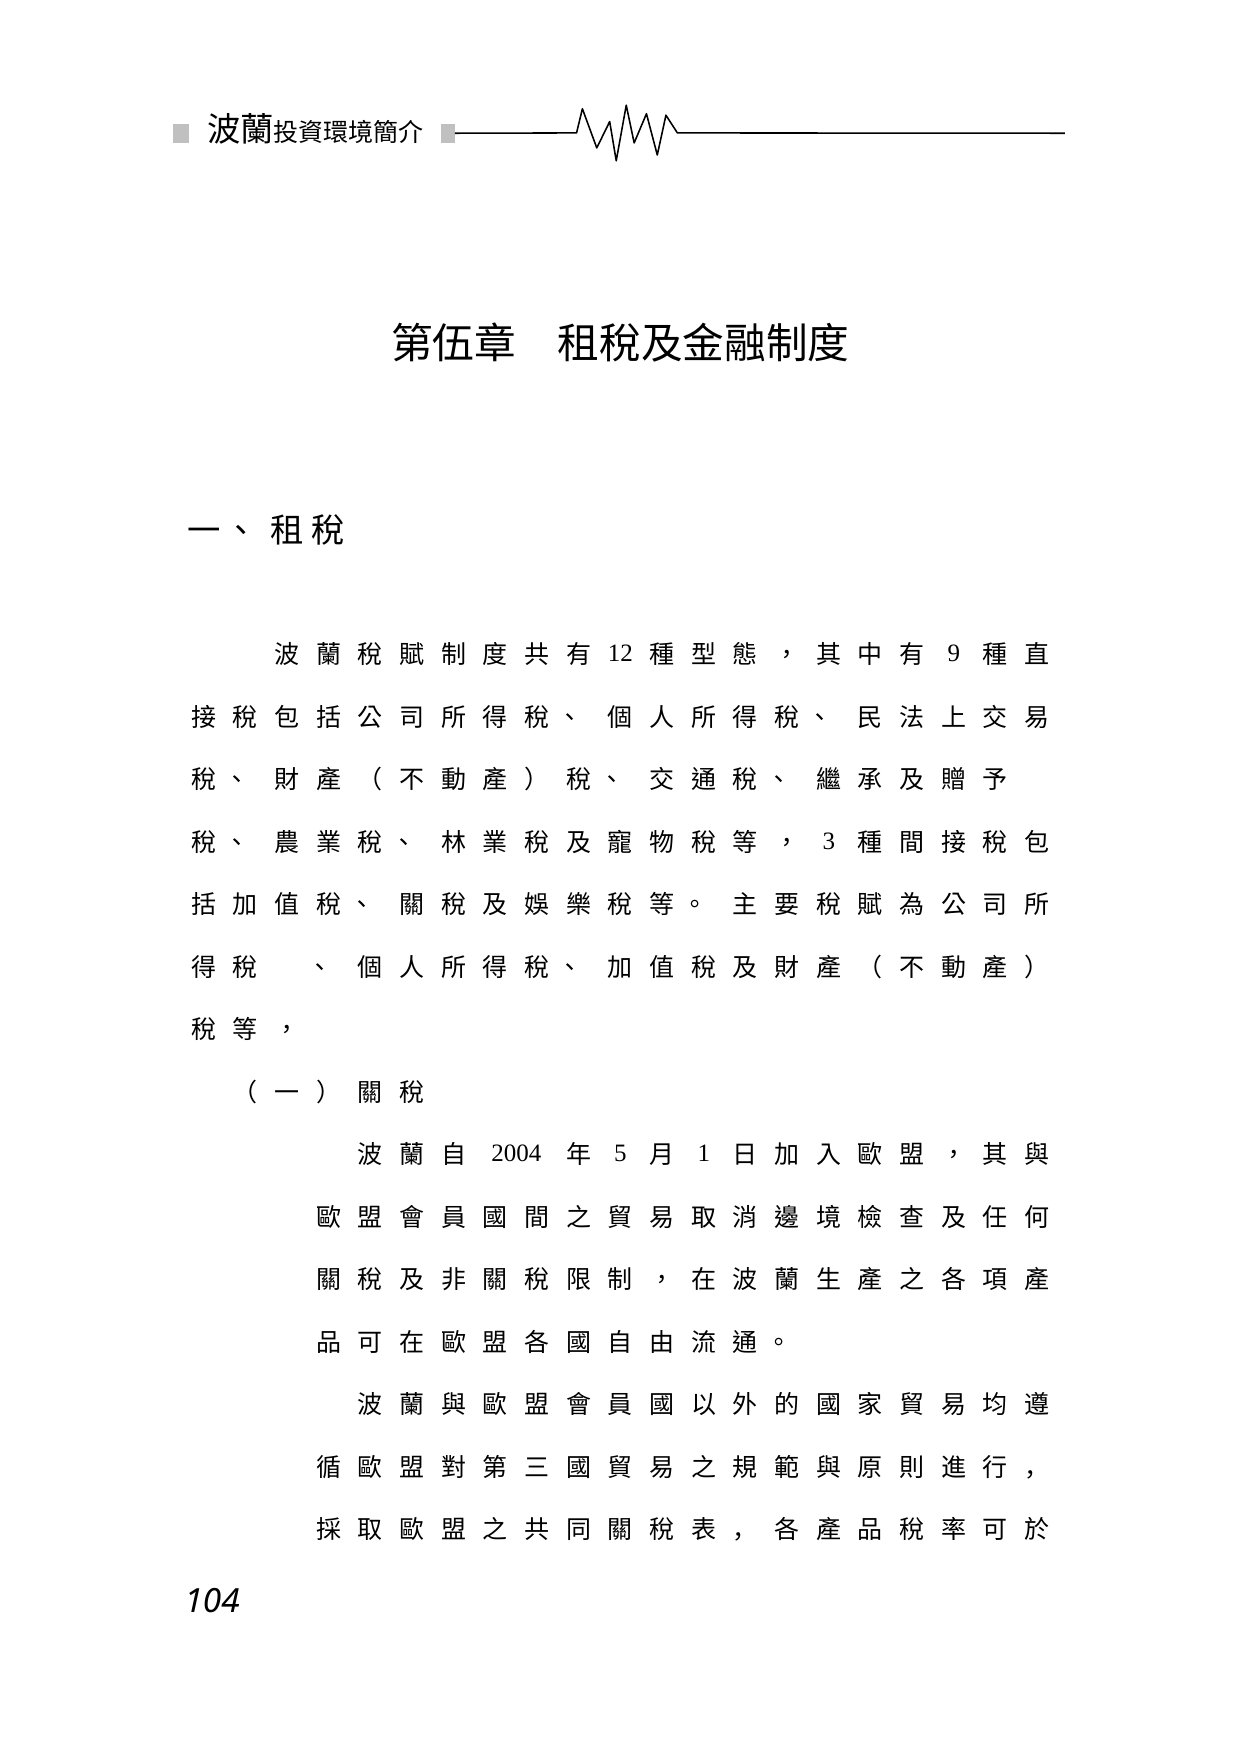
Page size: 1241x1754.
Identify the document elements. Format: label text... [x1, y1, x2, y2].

text 波蘭稅賦制度共有12種型態，其中有9種直接稅包括公司所得稅、個人所得稅、民法上交易稅、財產（不動產）稅、交通稅、繼承及贈予稅、農業稅、林業稅及寵物稅等，3種間接稅包括加值稅、關稅及娛樂稅等。主要稅賦為公司所得稅 、個人所得稅、加值稅及財產（不動產）稅等， [183, 611, 1058, 1049]
text （一）關稅 [207, 1049, 1058, 1111]
text 波蘭自2004年5月1日加入歐盟，其與歐盟會員國間之貿易取消邊境檢查及任何關稅及非關稅限制，在波蘭生產之各項產品可在歐盟各國自由流通。 [281, 1111, 1058, 1361]
text 波蘭與歐盟會員國以外的國家貿易均遵循歐盟對第三國貿易之規範與原則進行，採取歐盟之共同關稅表，各產品稅率可於 [281, 1361, 1058, 1549]
text 一、租稅 [183, 486, 1058, 549]
text 第伍章 租稅及金融制度 [183, 299, 1058, 361]
